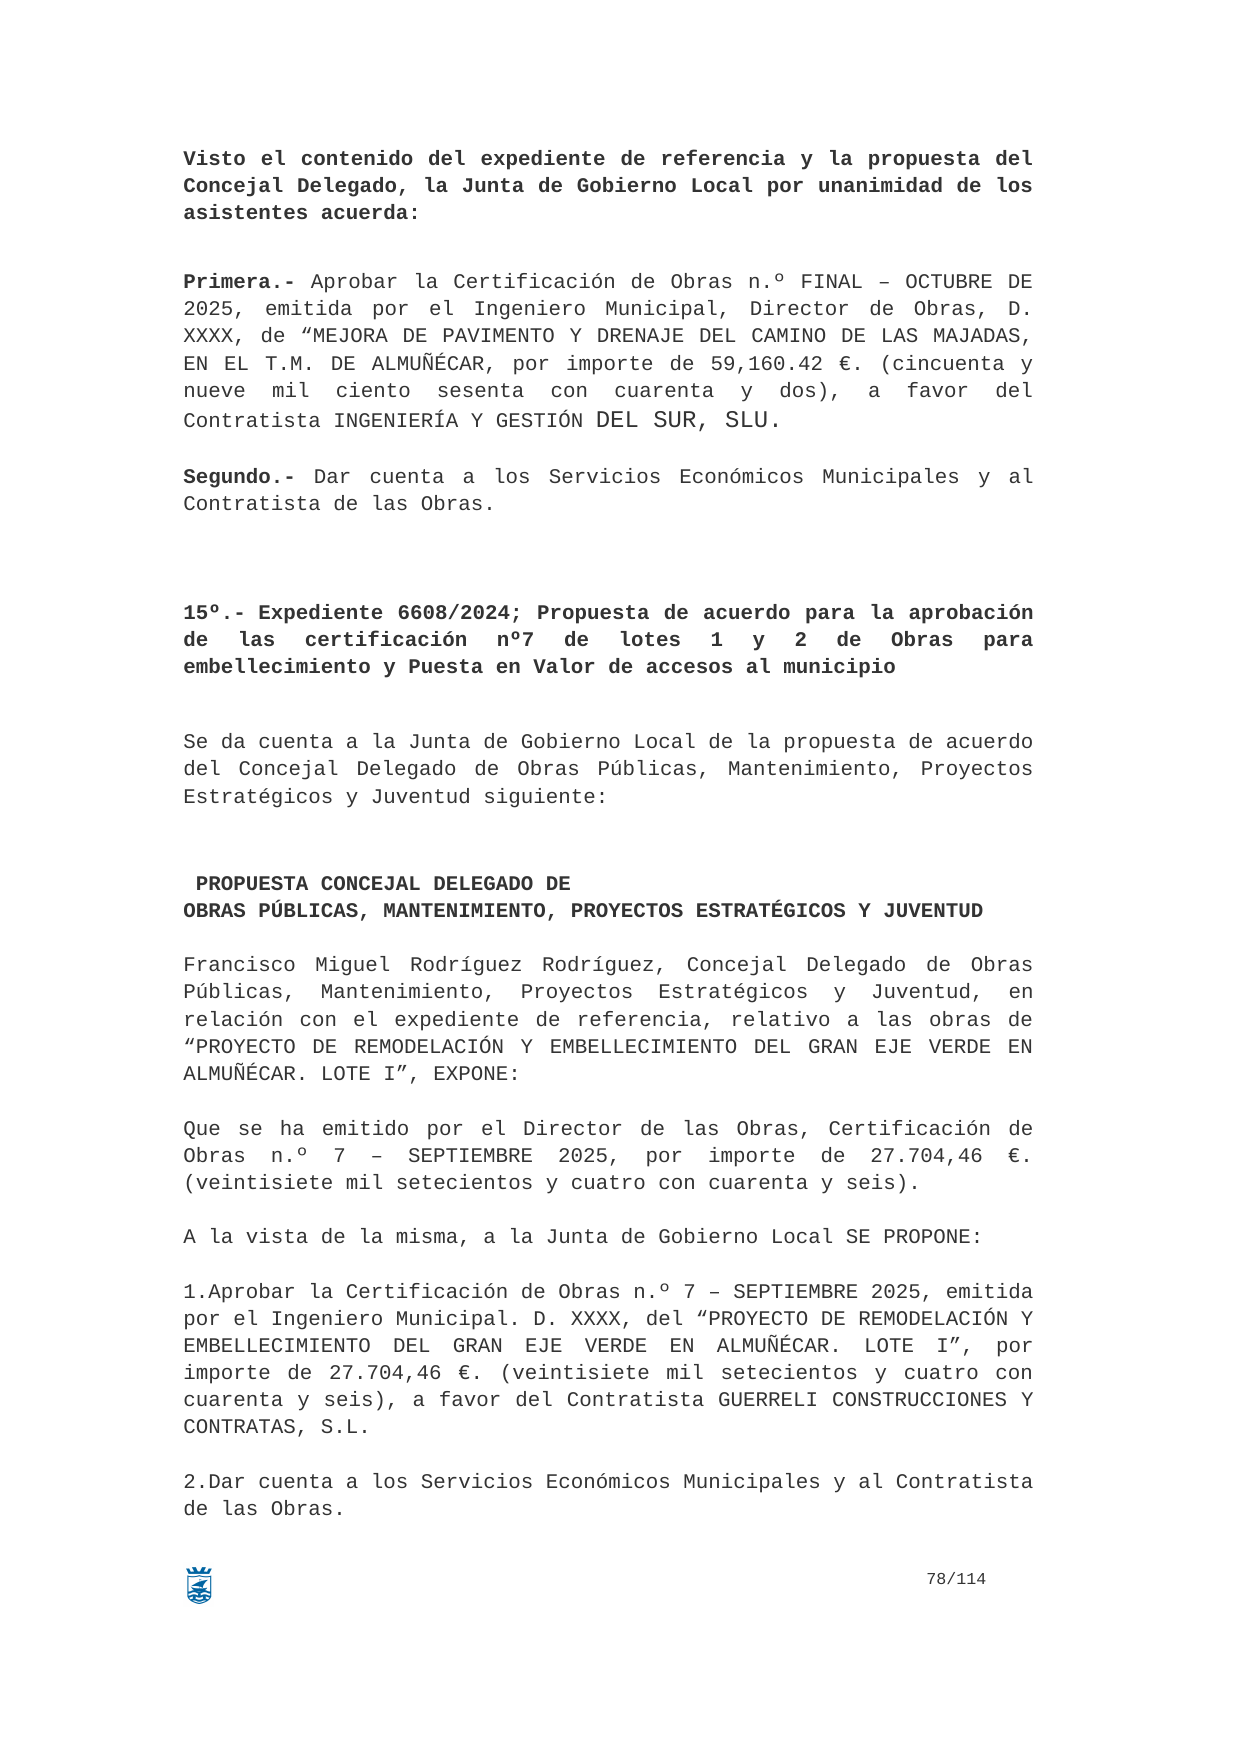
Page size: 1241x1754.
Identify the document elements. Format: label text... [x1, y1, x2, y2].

subtitle Expediente 6608/2024; Propuesta de acuerdo para la aprobación de las certificación nº7 de lotes 1 y 2 de Obras para embellecimiento y Puesta en Valor de accesos al municipio [183, 602, 1033, 680]
text Se da cuenta a la Junta de Gobierno Local de la propuesta de acuerdo del Concejal Delegado de Obras Públicas, Mantenimiento, Proyectos Estratégicos y Juventud siguiente: [183, 731, 1033, 809]
text Visto el contenido del expediente de referencia y la propuesta del Concejal Delegado, la Junta de Gobierno Local por unanimidad de los asistentes acuerda: [183, 148, 1033, 226]
text 2.Dar cuenta a los Servicios Económicos Municipales y al Contratista de las Obras. [183, 1471, 1033, 1522]
text Que se ha emitido por el Director de las Obras, Certificación de Obras n.º 7 – SEPTIEMBRE 2025, por importe de 27.704,46 €. (veintisiete mil setecientos y cuatro con cuarenta y seis). [183, 1117, 1033, 1196]
picture [183, 1562, 214, 1607]
text A la vista de la misma, a la Junta de Gobierno Local SE PROPONE: [183, 1226, 1033, 1250]
text Francisco Miguel Rodríguez Rodríguez, Concejal Delegado de Obras Públicas, Mantenimiento, Proyectos Estratégicos y Juventud, en relación con el expediente de referencia, relativo a las obras de “PROYECTO DE REMODELACIÓN Y EMBELLECIMIENTO DEL GRAN EJE VERDE EN ALMUÑÉCAR. LOTE I”, EXPONE: [183, 954, 1033, 1087]
text OBRAS PÚBLICAS, MANTENIMIENTO, PROYECTOS ESTRATÉGICOS Y JUVENTUD [183, 900, 1033, 924]
text Primera.- Aprobar la Certificación de Obras n.º FINAL – OCTUBRE DE 2025, emitida por el Ingeniero Municipal, Director de Obras, D. XXXX, de “MEJORA DE PAVIMENTO Y DRENAJE DEL CAMINO DE LAS MAJADAS, EN EL T.M. DE ALMUÑÉCAR, por importe de 59,160.42 €. (cincuenta y nueve mil ciento sesenta con cuarenta y dos), a favor del Contratista INGENIERÍA Y GESTIÓN DEL SUR, SLU. [183, 271, 1033, 434]
text Segundo.- Dar cuenta a los Servicios Económicos Municipales y al Contratista de las Obras. [183, 466, 1033, 517]
text 1.Aprobar la Certificación de Obras n.º 7 – SEPTIEMBRE 2025, emitida por el Ingeniero Municipal. D. XXXX, del “PROYECTO DE REMODELACIÓN Y EMBELLECIMIENTO DEL GRAN EJE VERDE EN ALMUÑÉCAR. LOTE I”, por importe de 27.704,46 €. (veintisiete mil setecientos y cuatro con cuarenta y seis), a favor del Contratista GUERRELI CONSTRUCCIONES Y CONTRATAS, S.L. [183, 1281, 1033, 1440]
text PROPUESTA CONCEJAL DELEGADO DE [183, 873, 1033, 896]
